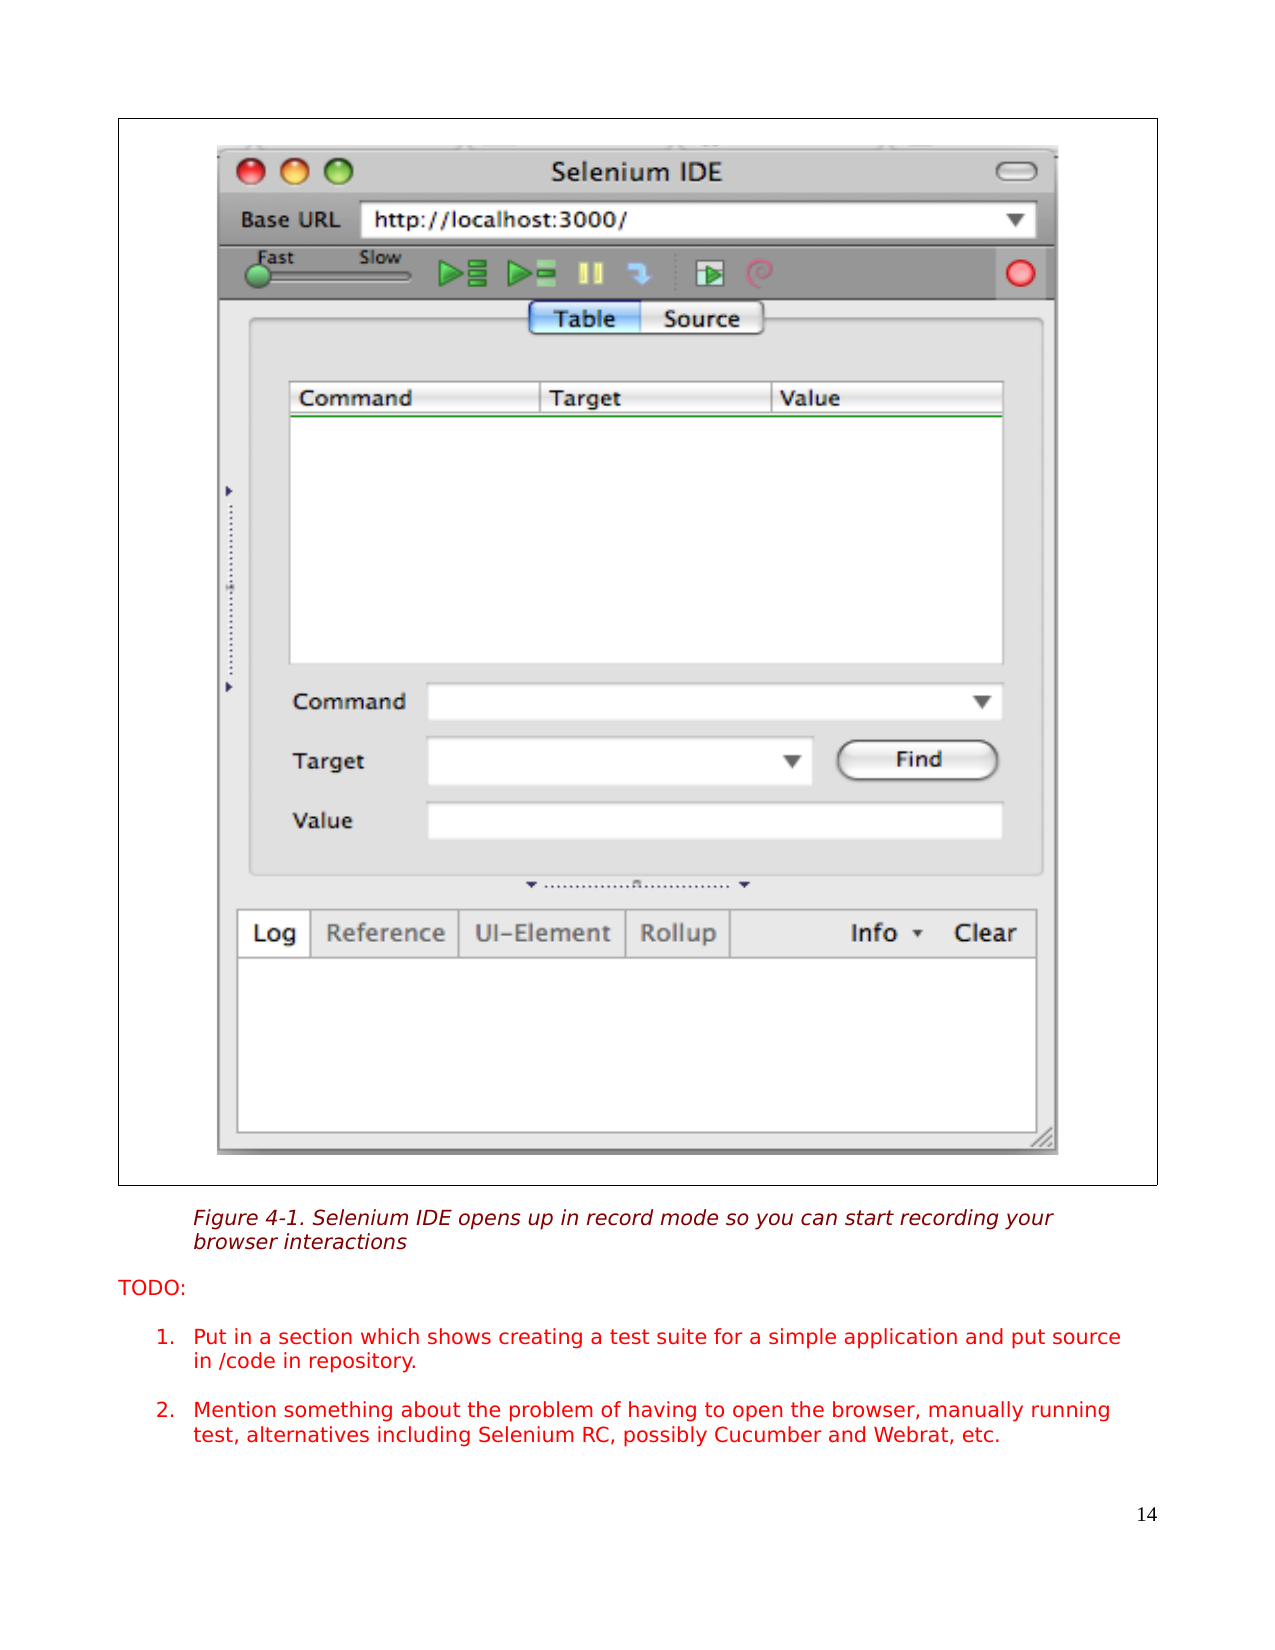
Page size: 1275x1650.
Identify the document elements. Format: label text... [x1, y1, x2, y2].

title Figure 4-1. Selenium IDE opens up in record mode so you can start recording your browser interactions [193, 1206, 1082, 1255]
picture [216, 145, 1059, 1155]
list Put in a section which shows creating a test suite for a simple application and put source in /code in repository. [156, 1325, 1157, 1373]
text TODO: [118, 1276, 1157, 1300]
list Mention something about the problem of having to open the browser, manually running test, alternatives including Selenium RC, possibly Cucumber and Webrat, etc. [156, 1398, 1157, 1447]
